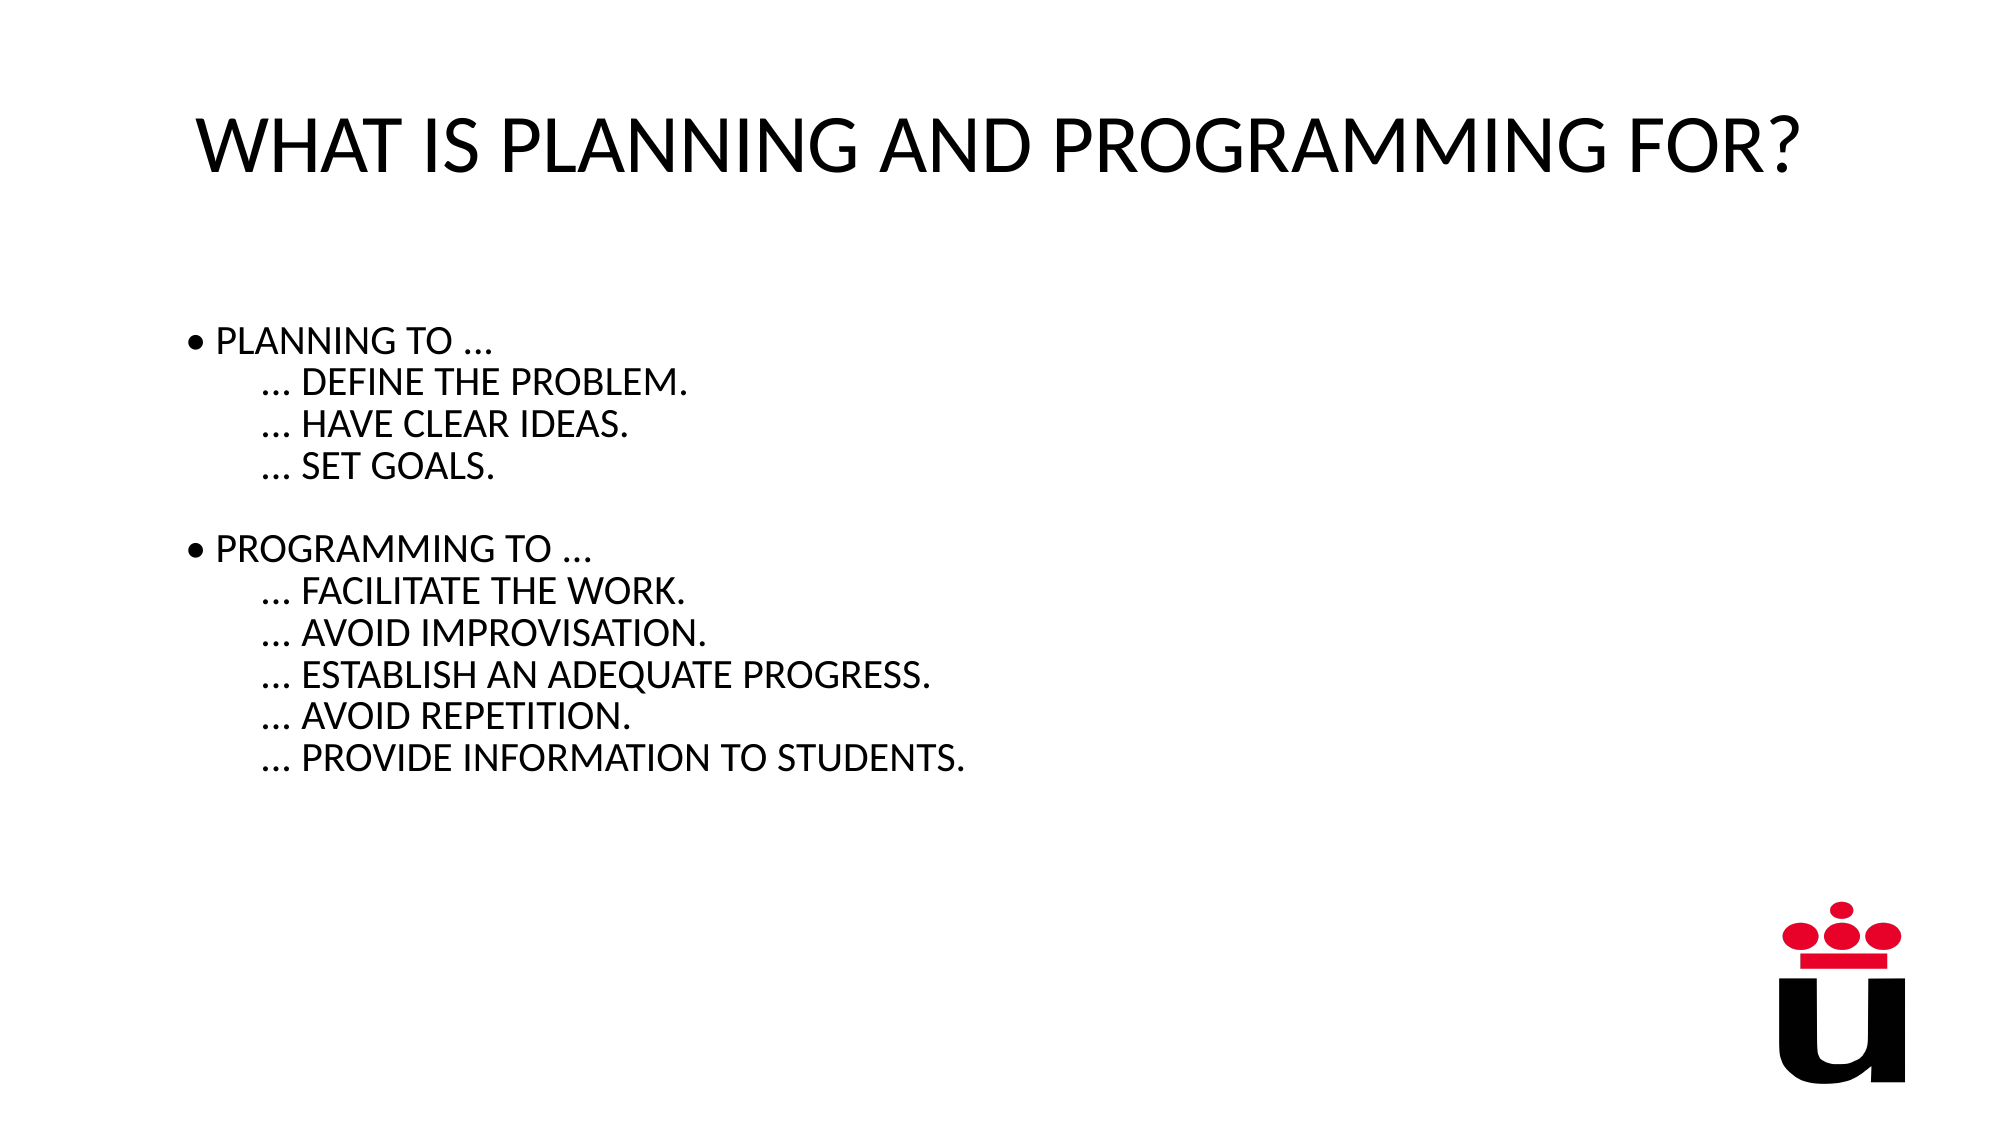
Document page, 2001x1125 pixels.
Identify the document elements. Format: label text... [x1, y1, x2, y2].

text_box • PLANNING TO ... ... DEFINE THE PROBLEM. ... HAVE CLEAR IDEAS. ... SET GOALS. • PROGRAMMING TO ... ... FACILITATE THE WORK. ... AVOID IMPROVISATION. ... ESTABLISH AN ADEQUATE PROGRESS. ... AVOID REPETITION. ... PROVIDE INFORMATION TO STUDENTS. [170, 315, 1900, 932]
picture [1646, 887, 2000, 1104]
title WHAT IS PLANNING AND PROGRAMMING FOR? [99, 45, 1900, 233]
